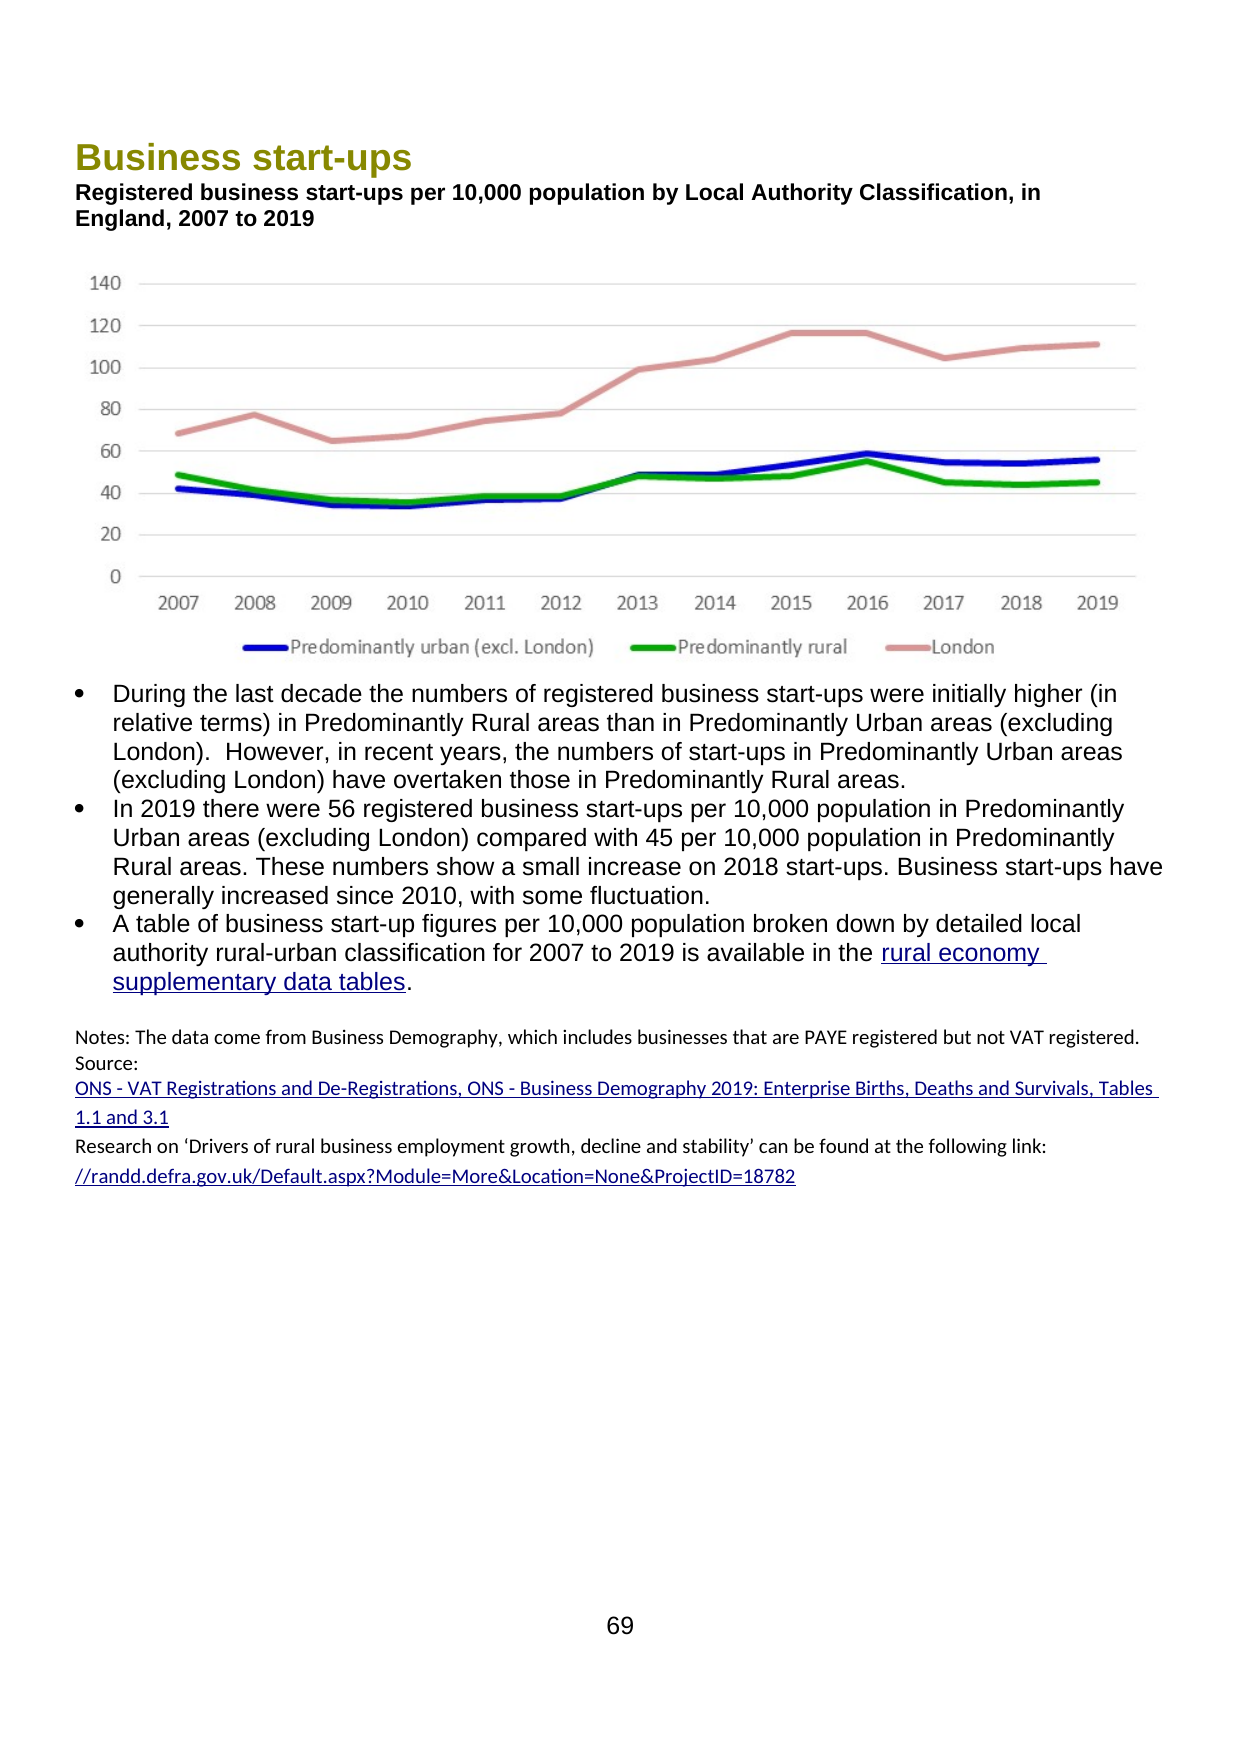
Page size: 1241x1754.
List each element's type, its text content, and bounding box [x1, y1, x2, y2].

text Source: [75, 1050, 1165, 1075]
subtitle Business start-ups [75, 135, 1165, 178]
text Notes: The data come from Business Demography, which includes businesses that are PAYE registered but not VAT registered. [75, 1024, 1165, 1050]
list A table of business start-up figures per 10,000 population broken down by detailed local authority rural-urban classification for 2007 to 2019 is available in the rural economy supplementary data tables. [75, 909, 1165, 996]
text Research on ‘Drivers of rural business employment growth, decline and stability’ can be found at the following link: //randd.defra.gov.uk/Default.aspx?Module=More&Location=None&ProjectID=18782 [75, 1134, 1165, 1188]
text ONS - VAT Registrations and De-Registrations, ONS - Business Demography 2019: Enterprise Births, Deaths and Survivals, Tables 1.1 and 3.1 [75, 1075, 1165, 1130]
text Registered business start-ups per 10,000 population by Local Authority Classification, in England, 2007 to 2019 [75, 178, 1123, 231]
list In 2019 there were 56 registered business start-ups per 10,000 population in Predominantly Urban areas (excluding London) compared with 45 per 10,000 population in Predominantly Rural areas. These numbers show a small increase on 2018 start-ups. Business start-ups have generally increased since 2010, with some fluctuation. [75, 794, 1165, 909]
list During the last decade the numbers of registered business start-ups were initially higher (in relative terms) in Predominantly Rural areas than in Predominantly Urban areas (excluding London). However, in recent years, the numbers of start-ups in Predominantly Urban areas (excluding London) have overtaken those in Predominantly Rural areas. [75, 679, 1165, 794]
